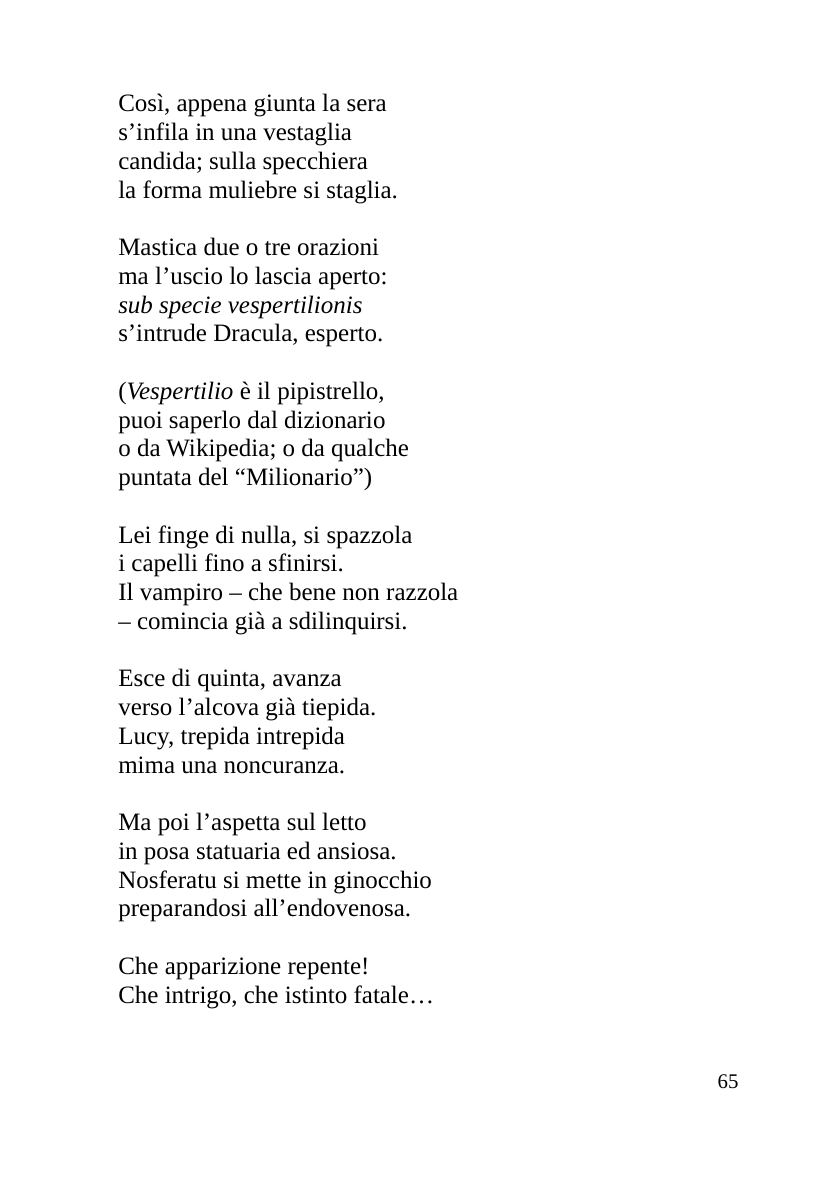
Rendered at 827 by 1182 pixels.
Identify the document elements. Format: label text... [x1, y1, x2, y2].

text Lei finge di nulla, si spazzola [118, 520, 738, 548]
text Così, appena giunta la sera [118, 88, 738, 117]
text Che intrigo, che istinto fatale… [118, 980, 738, 1008]
text Mastica due o tre orazioni [118, 232, 738, 261]
text candida; sulla specchiera [118, 146, 738, 175]
text o da Wikipedia; o da qualche [118, 433, 738, 462]
text Il vampiro – che bene non razzola [118, 577, 738, 606]
text mima una noncuranza. [118, 750, 738, 778]
text la forma muliebre si staglia. [118, 175, 738, 203]
text Che apparizione repente! [118, 951, 738, 980]
text Ma poi l’aspetta sul letto [118, 807, 738, 836]
text – comincia già a sdilinquirsi. [118, 606, 738, 635]
text i capelli fino a sfinirsi. [118, 548, 738, 577]
text verso l’alcova già tiepida. [118, 692, 738, 721]
text Nosferatu si mette in ginocchio [118, 865, 738, 893]
text s’intrude Dracula, esperto. [118, 318, 738, 347]
text (Vespertilio è il pipistrello, [118, 376, 738, 405]
text Esce di quinta, avanza [118, 663, 738, 692]
text sub specie vespertilionis [118, 290, 738, 318]
text puntata del “Milionario”) [118, 462, 738, 491]
text preparandosi all’endovenosa. [118, 893, 738, 922]
text puoi saperlo dal dizionario [118, 405, 738, 433]
text s’infila in una vestaglia [118, 117, 738, 146]
text Lucy, trepida intrepida [118, 721, 738, 750]
text ma l’uscio lo lascia aperto: [118, 261, 738, 290]
text in posa statuaria ed ansiosa. [118, 836, 738, 865]
